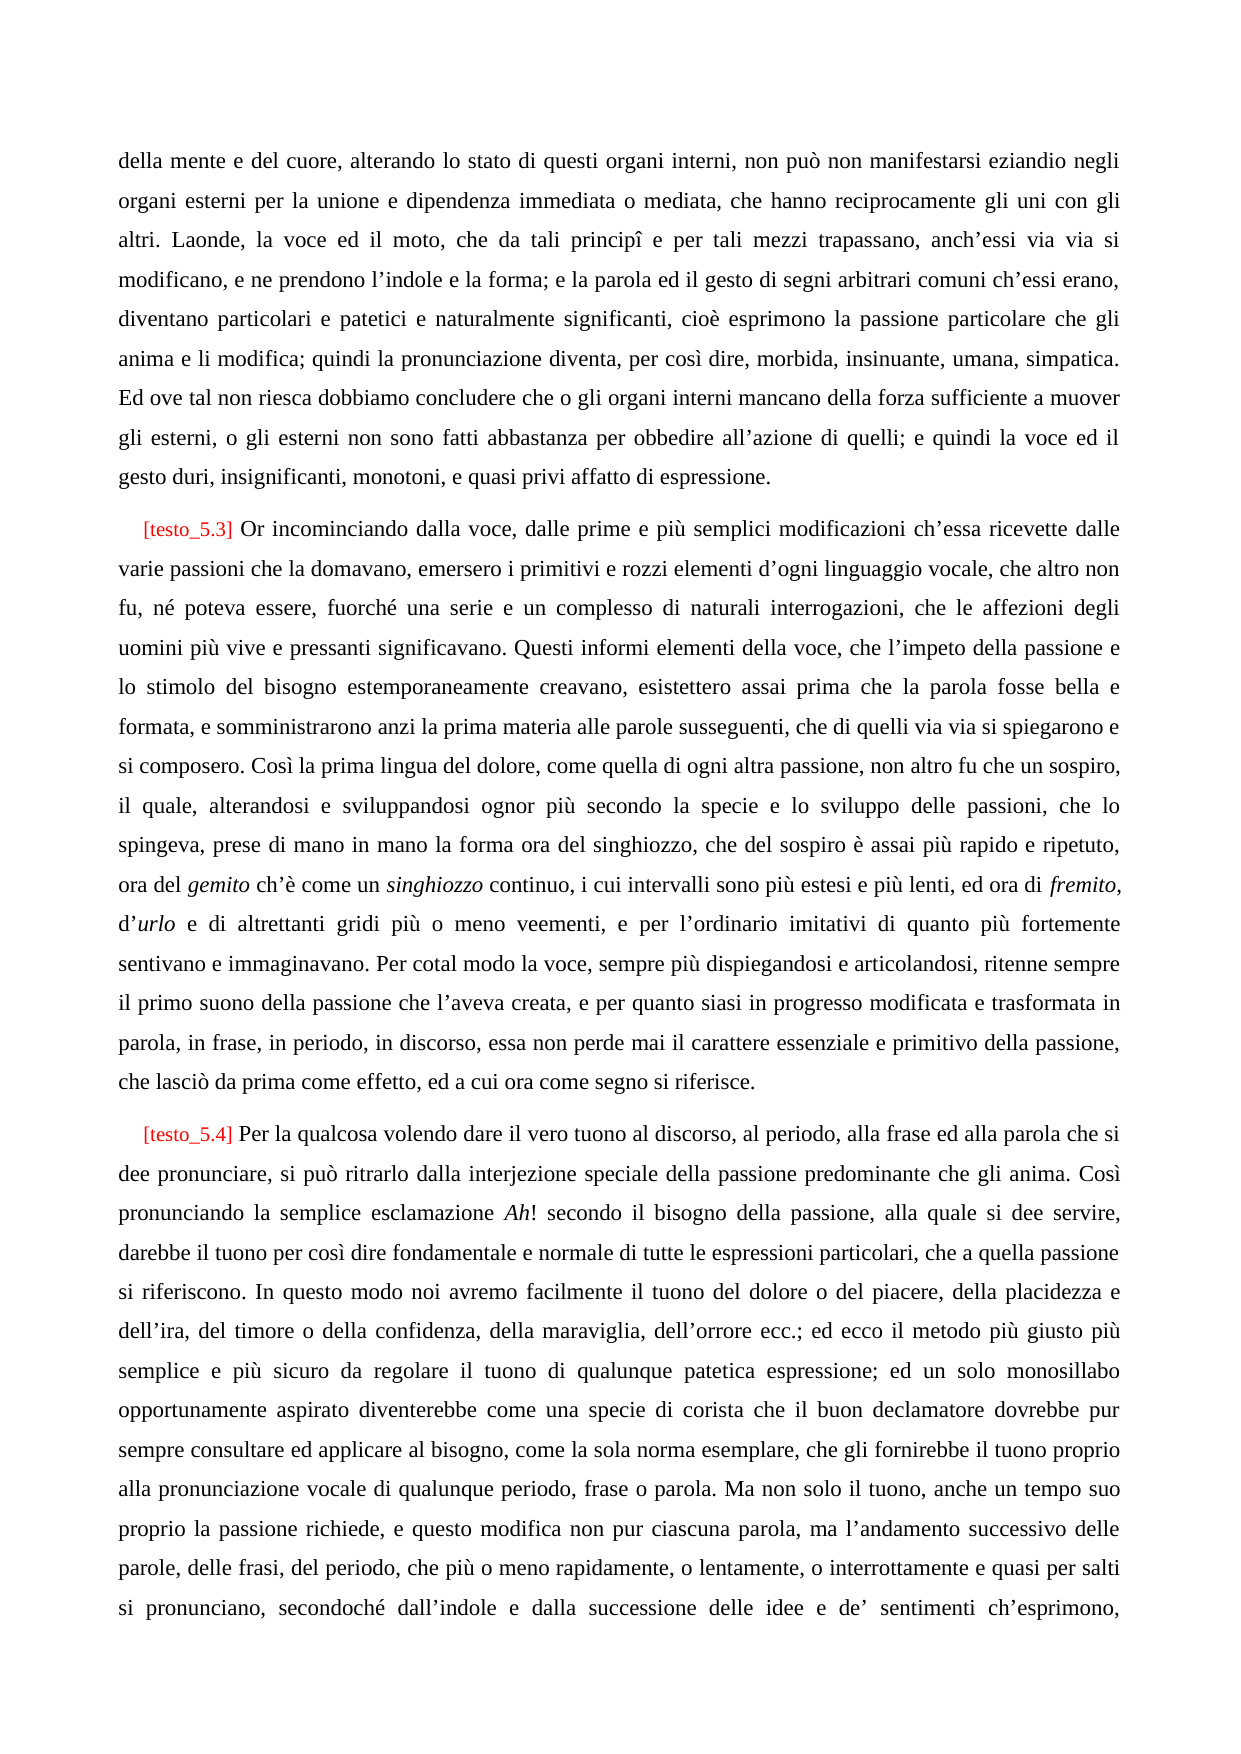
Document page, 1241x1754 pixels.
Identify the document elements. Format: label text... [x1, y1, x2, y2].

text della mente e del cuore, alterando lo stato di questi organi interni, non può non manifestarsi eziandio negli organi esterni per la unione e dipendenza immediata o mediata, che hanno reciprocamente gli uni con gli altri. Laonde, la voce ed il moto, che da tali principî e per tali mezzi trapassano, anch’essi via via si modificano, e ne prendono l’indole e la forma; e la parola ed il gesto di segni arbitrari comuni ch’essi erano, diventano particolari e patetici e naturalmente significanti, cioè esprimono la passione particolare che gli anima e li modifica; quindi la pronunciazione diventa, per così dire, morbida, insinuante, umana, simpatica. Ed ove tal non riesca dobbiamo concludere che o gli organi interni mancano della forza sufficiente a muover gli esterni, o gli esterni non sono fatti abbastanza per obbedire all’azione di quelli; e quindi la voce ed il gesto duri, insignificanti, monotoni, e quasi privi affatto di espressione. [118, 148, 1122, 490]
text [testo_5.4] Per la qualcosa volendo dare il vero tuono al discorso, al periodo, alla frase ed alla parola che si dee pronunciare, si può ritrarlo dalla interjezione speciale della passione predominante che gli anima. Così pronunciando la semplice esclamazione Ah! secondo il bisogno della passione, alla quale si dee servire, darebbe il tuono per così dire fondamentale e normale di tutte le espressioni particolari, che a quella passione si riferiscono. In questo modo noi avremo facilmente il tuono del dolore o del piacere, della placidezza e dell’ira, del timore o della confidenza, della maraviglia, dell’orrore ecc.; ed ecco il metodo più giusto più semplice e più sicuro da regolare il tuono di qualunque patetica espressione; ed un solo monosillabo opportunamente aspirato diventerebbe come una specie di corista che il buon declamatore dovrebbe pur sempre consultare ed applicare al bisogno, come la sola norma esemplare, che gli fornirebbe il tuono proprio alla pronunciazione vocale di qualunque periodo, frase o parola. Ma non solo il tuono, anche un tempo suo proprio la passione richiede, e questo modifica non pur ciascuna parola, ma l’andamento successivo delle parole, delle frasi, del periodo, che più o meno rapidamente, o lentamente, o interrottamente e quasi per salti si pronunciano, secondoché dall’indole e dalla successione delle idee e de’ sentimenti ch’esprimono, [118, 1120, 1122, 1620]
text [testo_5.3] Or incominciando dalla voce, dalle prime e più semplici modificazioni ch’essa ricevette dalle varie passioni che la domavano, emersero i primitivi e rozzi elementi d’ogni linguaggio vocale, che altro non fu, né poteva essere, fuorché una serie e un complesso di naturali interrogazioni, che le affezioni degli uomini più vive e pressanti significavano. Questi informi elementi della voce, che l’impeto della passione e lo stimolo del bisogno estemporaneamente creavano, esistettero assai prima che la parola fosse bella e formata, e somministrarono anzi la prima materia alle parole susseguenti, che di quelli via via si spiegarono e si composero. Così la prima lingua del dolore, come quella di ogni altra passione, non altro fu che un sospiro, il quale, alterandosi e sviluppandosi ognor più secondo la specie e lo sviluppo delle passioni, che lo spingeva, prese di mano in mano la forma ora del singhiozzo, che del sospiro è assai più rapido e ripetuto, ora del gemito ch’è come un singhiozzo continuo, i cui intervalli sono più estesi e più lenti, ed ora di fremito, d’urlo e di altrettanti gridi più o meno veementi, e per l’ordinario imitativi di quanto più fortemente sentivano e immaginavano. Per cotal modo la voce, sempre più dispiegandosi e articolandosi, ritenne sempre il primo suono della passione che l’aveva creata, e per quanto siasi in progresso modificata e trasformata in parola, in frase, in periodo, in discorso, essa non perde mai il carattere essenziale e primitivo della passione, che lasciò da prima come effetto, ed a cui ora come segno si riferisce. [118, 515, 1122, 1094]
